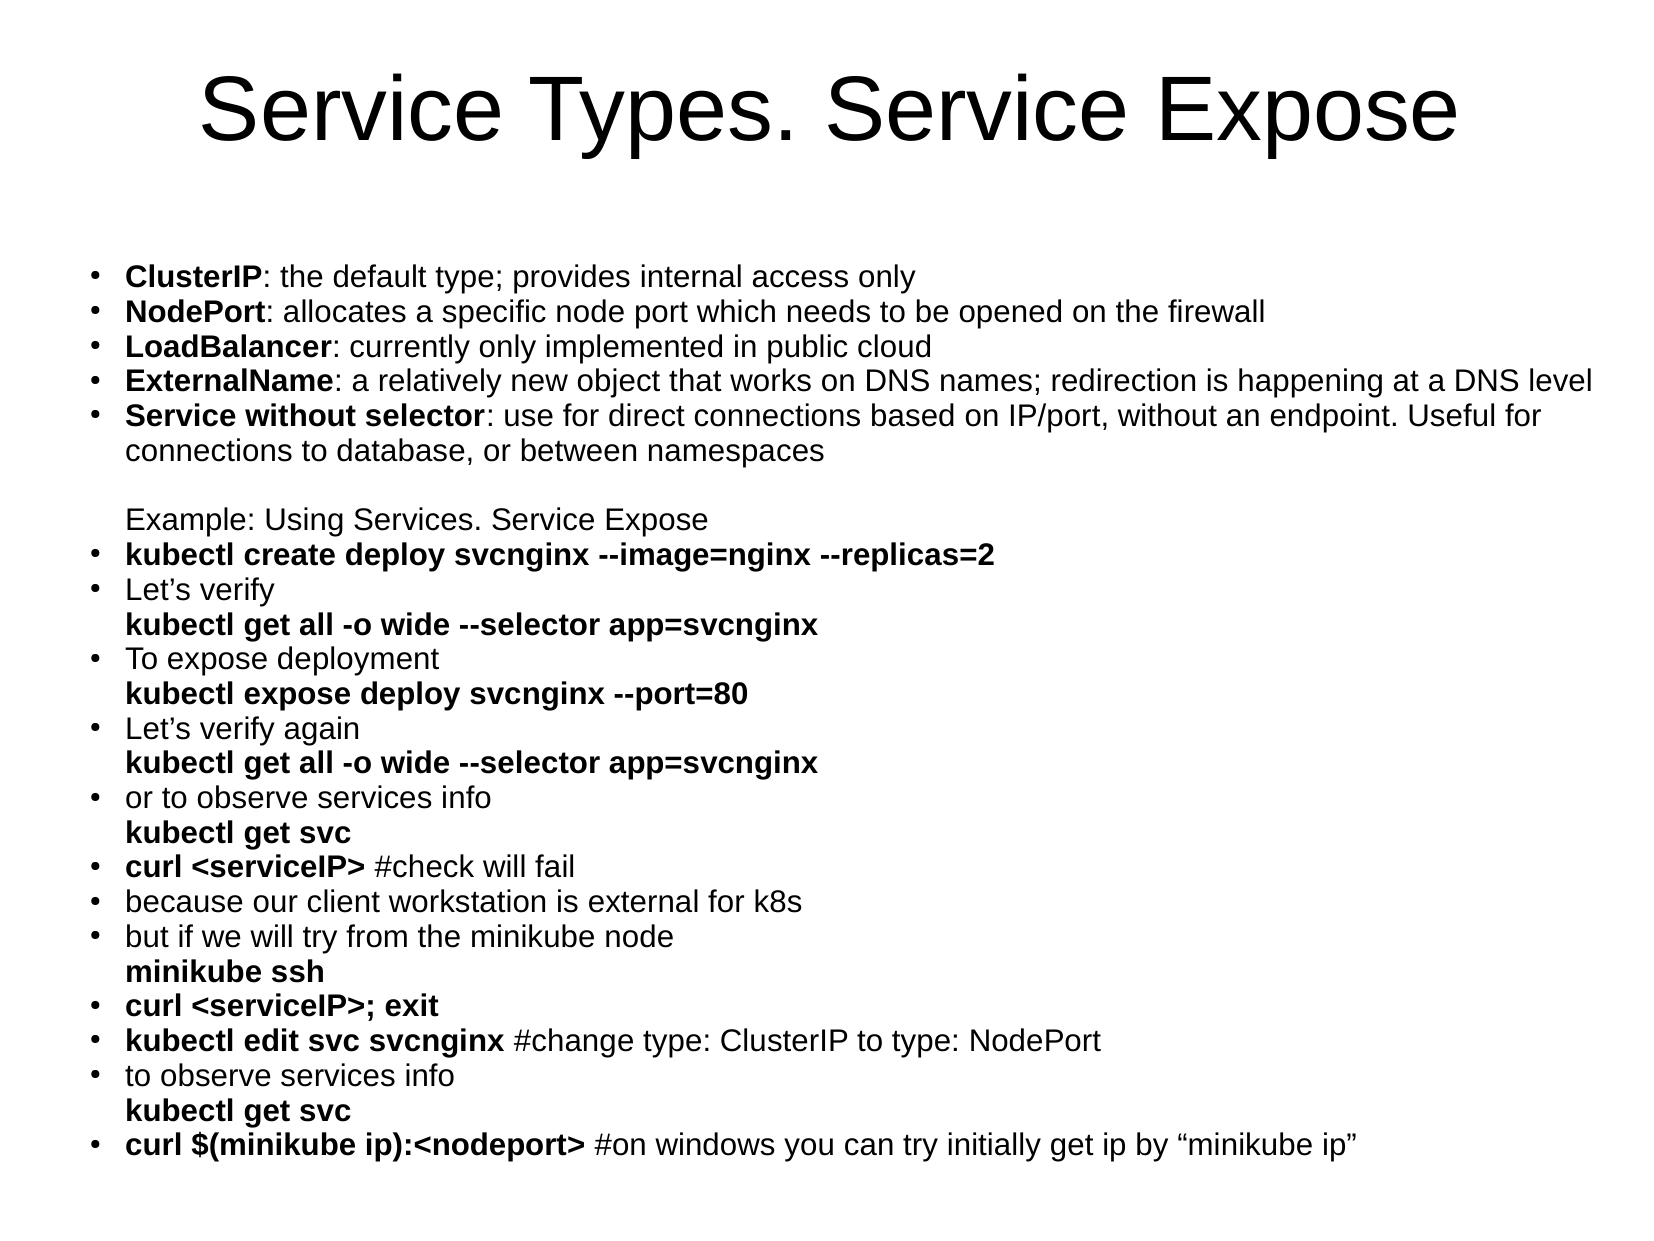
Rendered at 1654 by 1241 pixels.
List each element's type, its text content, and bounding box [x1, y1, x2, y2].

title Service Types. Service Expose [86, 0, 1576, 208]
text_box ClusterIP: the default type; provides internal access only NodePort: allocates a specific node port which needs to be opened on the firewall LoadBalancer: currently only implemented in public cloud ExternalName: a relatively new object that works on DNS names; redirection is happening at a DNS level Service without selector: use for direct connections based on IP/port, without an endpoint. Useful for connections to database, or between namespaces Example: Using Services. Service Expose kubectl create deploy svcnginx --image=nginx --replicas=2 Let’s verify kubectl get all -o wide --selector app=svcnginx To expose deployment kubectl expose deploy svcnginx --port=80 Let’s verify again kubectl get all -o wide --selector app=svcnginx or to observe services info kubectl get svc curl <serviceIP> #check will fail because our client workstation is external for k8s but if we will try from the minikube node minikube ssh curl <serviceIP>; exit kubectl edit svc svcnginx #change type: ClusterIP to type: NodePort to observe services info kubectl get svc curl $(minikube ip):<nodeport> #on windows you can try initially get ip by “minikube ip” [75, 217, 1613, 1170]
